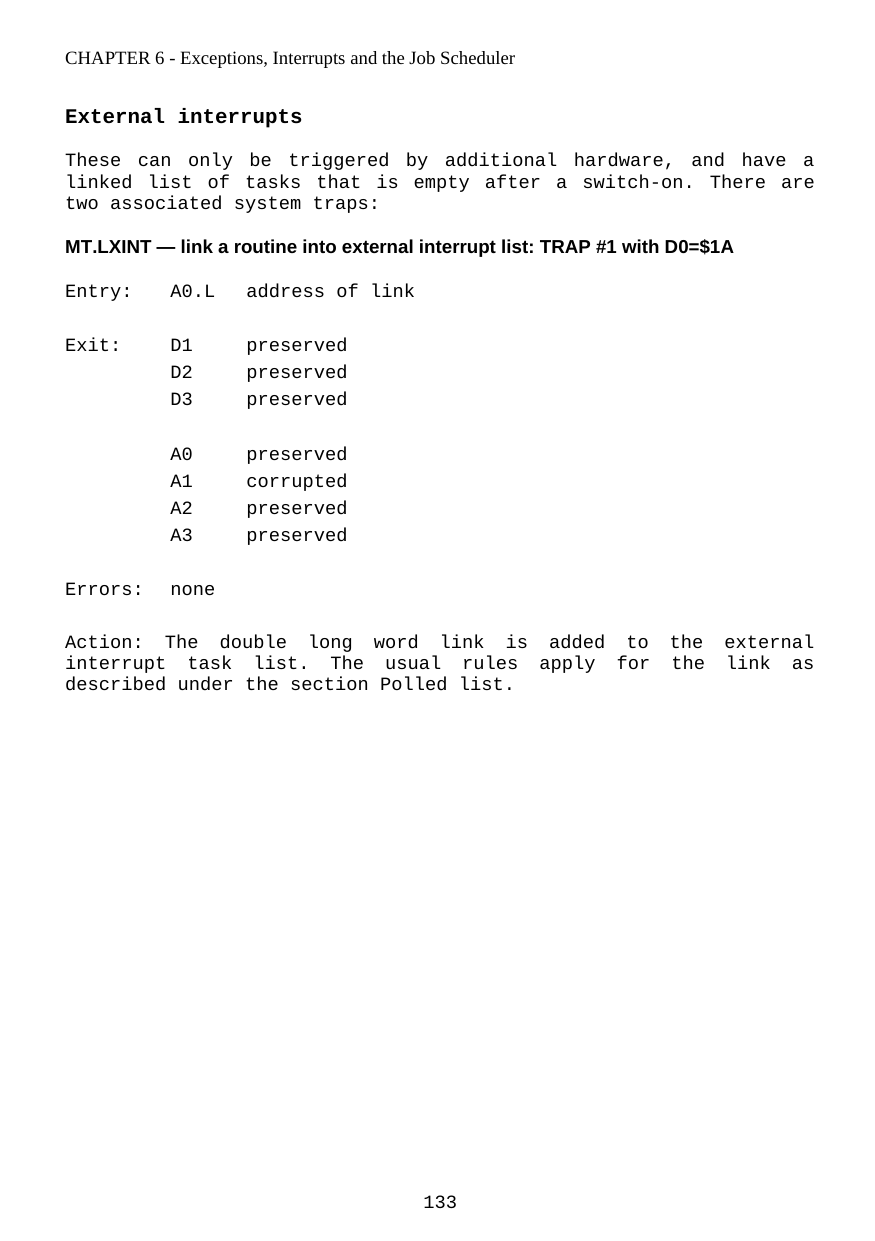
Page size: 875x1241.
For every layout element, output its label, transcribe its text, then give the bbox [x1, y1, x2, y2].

table_cell [243, 550, 818, 577]
table_cell A1 [167, 469, 243, 496]
text Action: The double long word link is added to the external interrupt task list. The usual rules apply for the link as described under the section Polled list. [65, 633, 815, 696]
table_cell [243, 306, 818, 333]
subtitle External interrupts [65, 106, 815, 130]
table_cell [243, 414, 818, 441]
table_cell [243, 577, 818, 604]
table_cell [167, 306, 243, 333]
subtitle MT.LXINT — link a routine into external interrupt list: TRAP #1 with D0=$1A [65, 236, 815, 258]
table_cell preserved [243, 360, 818, 387]
table_header Entry: [62, 279, 167, 306]
table_cell [62, 414, 167, 441]
table_cell preserved [243, 523, 818, 550]
table_cell [167, 550, 243, 577]
table_cell none [167, 577, 243, 604]
table_cell corrupted [243, 469, 818, 496]
table_cell A0 [167, 441, 243, 468]
table_cell D1 [167, 333, 243, 360]
table_cell [62, 550, 167, 577]
table_cell A3 [167, 523, 243, 550]
table_cell D3 [167, 387, 243, 414]
table_cell [62, 469, 167, 496]
table_cell A2 [167, 496, 243, 523]
table_cell [62, 496, 167, 523]
table_cell preserved [243, 496, 818, 523]
table_header address of link [243, 279, 818, 306]
table_cell D2 [167, 360, 243, 387]
table_cell Errors: [62, 577, 167, 604]
table_cell [62, 360, 167, 387]
table_cell [62, 387, 167, 414]
table_cell [167, 414, 243, 441]
table_cell Exit: [62, 333, 167, 360]
table_cell preserved [243, 333, 818, 360]
table_header A0.L [167, 279, 243, 306]
table_cell [62, 523, 167, 550]
text These can only be triggered by additional hardware, and have a linked list of tasks that is empty after a switch-on. There are two associated system traps: [65, 151, 815, 215]
table_cell preserved [243, 441, 818, 468]
table_cell [62, 441, 167, 468]
table_cell [62, 306, 167, 333]
table_cell preserved [243, 387, 818, 414]
